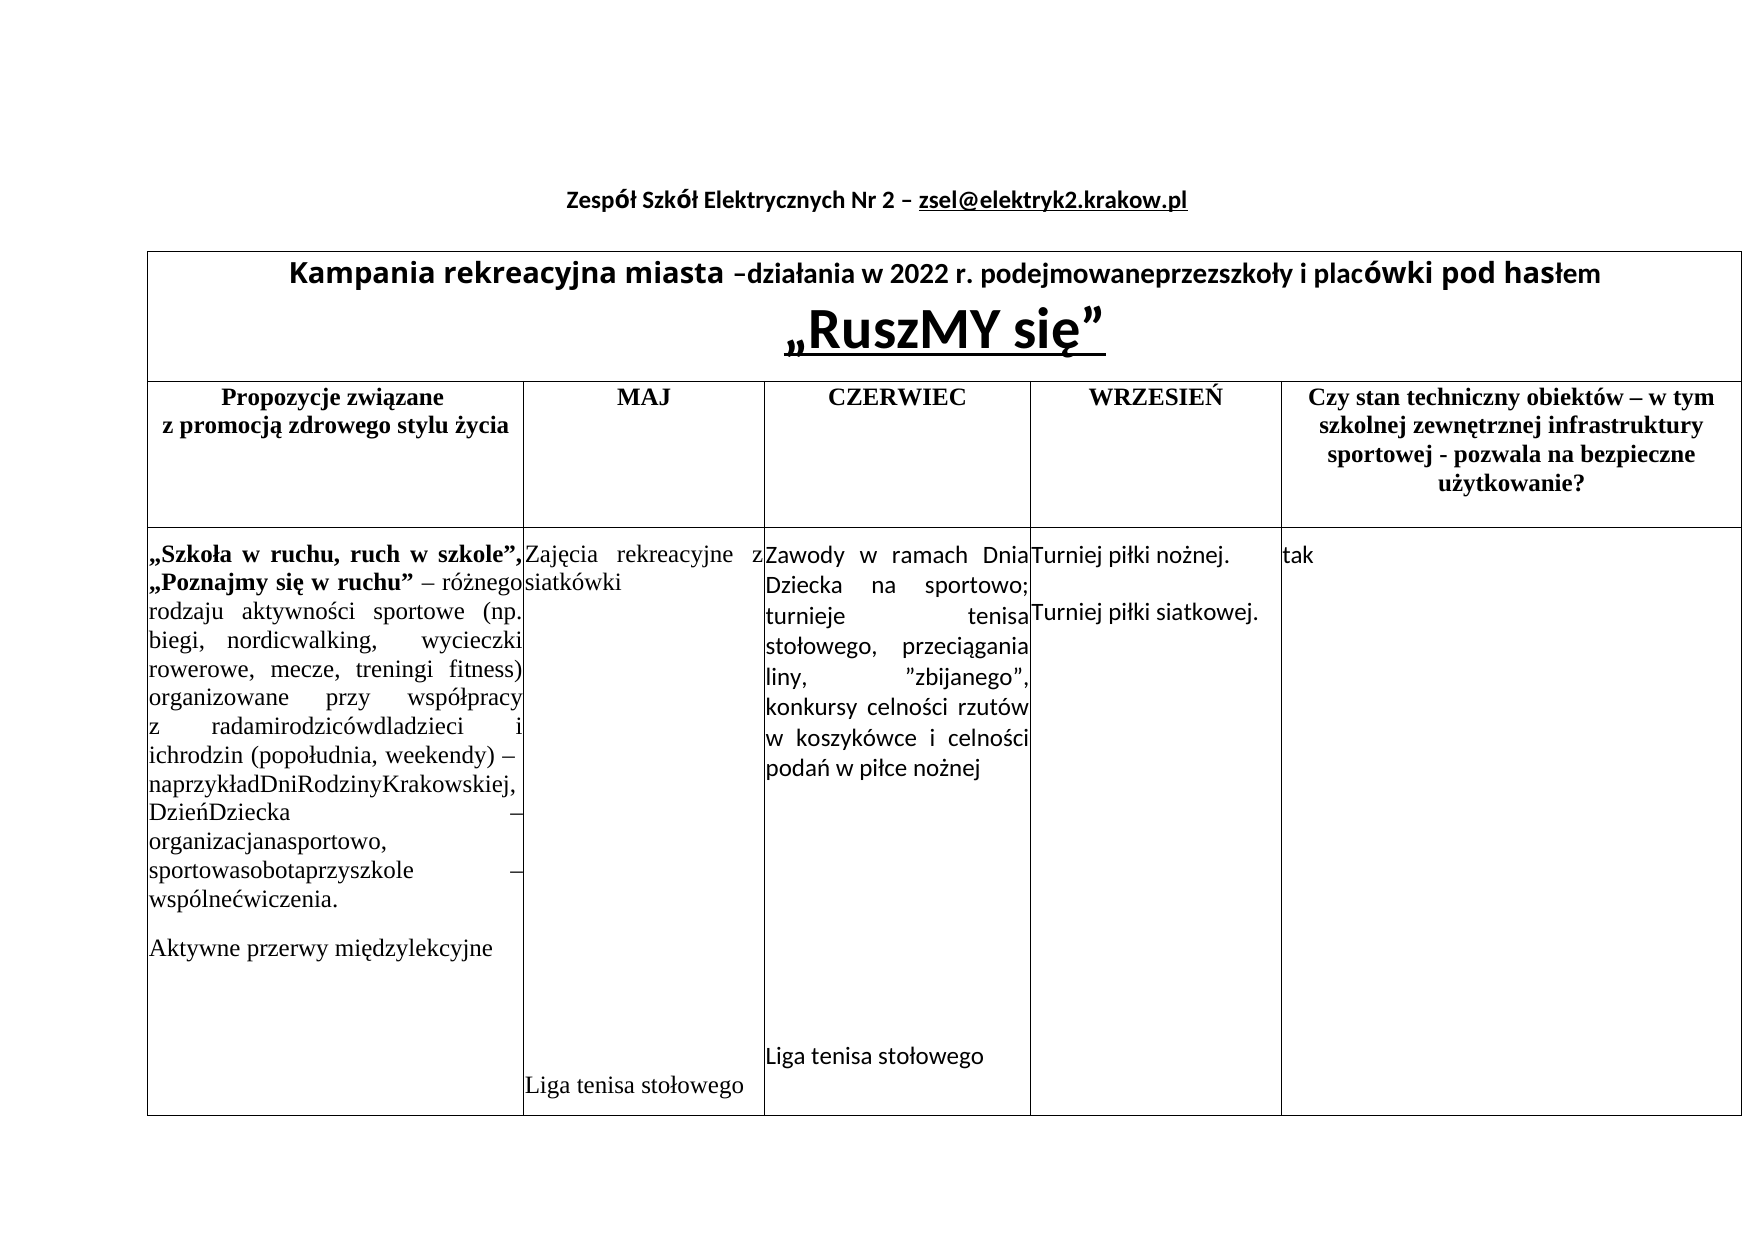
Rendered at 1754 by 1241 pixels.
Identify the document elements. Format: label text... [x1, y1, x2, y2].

table_cell Turniej piłki nożnej. Turniej piłki siatkowej. [1031, 528, 1281, 1115]
table_cell WRZESIEŃ [1031, 382, 1281, 527]
table_cell tak [1282, 528, 1741, 1115]
table_cell Zajęcia rekreacyjne z siatkówki Liga tenisa stołowego [524, 528, 764, 1115]
table_cell MAJ [524, 382, 764, 527]
table_header Kampania rekreacyjna miasta –działania w 2022 r. podejmowaneprzezszkoły i placówki pod hasłem „RuszMY się” [148, 252, 1741, 381]
table_cell „Szkoła w ruchu, ruch w szkole”, „Poznajmy się w ruchu” – różnego rodzaju aktywności sportowe (np. biegi, nordicwalking, wycieczki rowerowe, mecze, treningi fitness) organizowane przy współpracy z radamirodzicówdladzieci i ichrodzin (popołudnia, weekendy) – naprzykładDniRodzinyKrakowskiej, DzieńDziecka – organizacjanasportowo, sportowasobotaprzyszkole – wspólnećwiczenia. Aktywne przerwy międzylekcyjne [148, 528, 523, 1115]
table_cell Czy stan techniczny obiektów – w tym szkolnej zewnętrznej infrastruktury sportowej - pozwala na bezpieczne użytkowanie? [1282, 382, 1741, 527]
table_cell Zawody w ramach Dnia Dziecka na sportowo; turnieje tenisa stołowego, przeciągania liny, ”zbijanego”, konkursy celności rzutów w koszykówce i celności podań w piłce nożnej Liga tenisa stołowego [765, 528, 1030, 1115]
table_cell Propozycje związane z promocją zdrowego stylu życia [148, 382, 523, 527]
table_cell CZERWIEC [765, 382, 1030, 527]
text Zespół Szkół Elektrycznych Nr 2 – zsel@elektryk2.krakow.pl [148, 181, 1606, 215]
